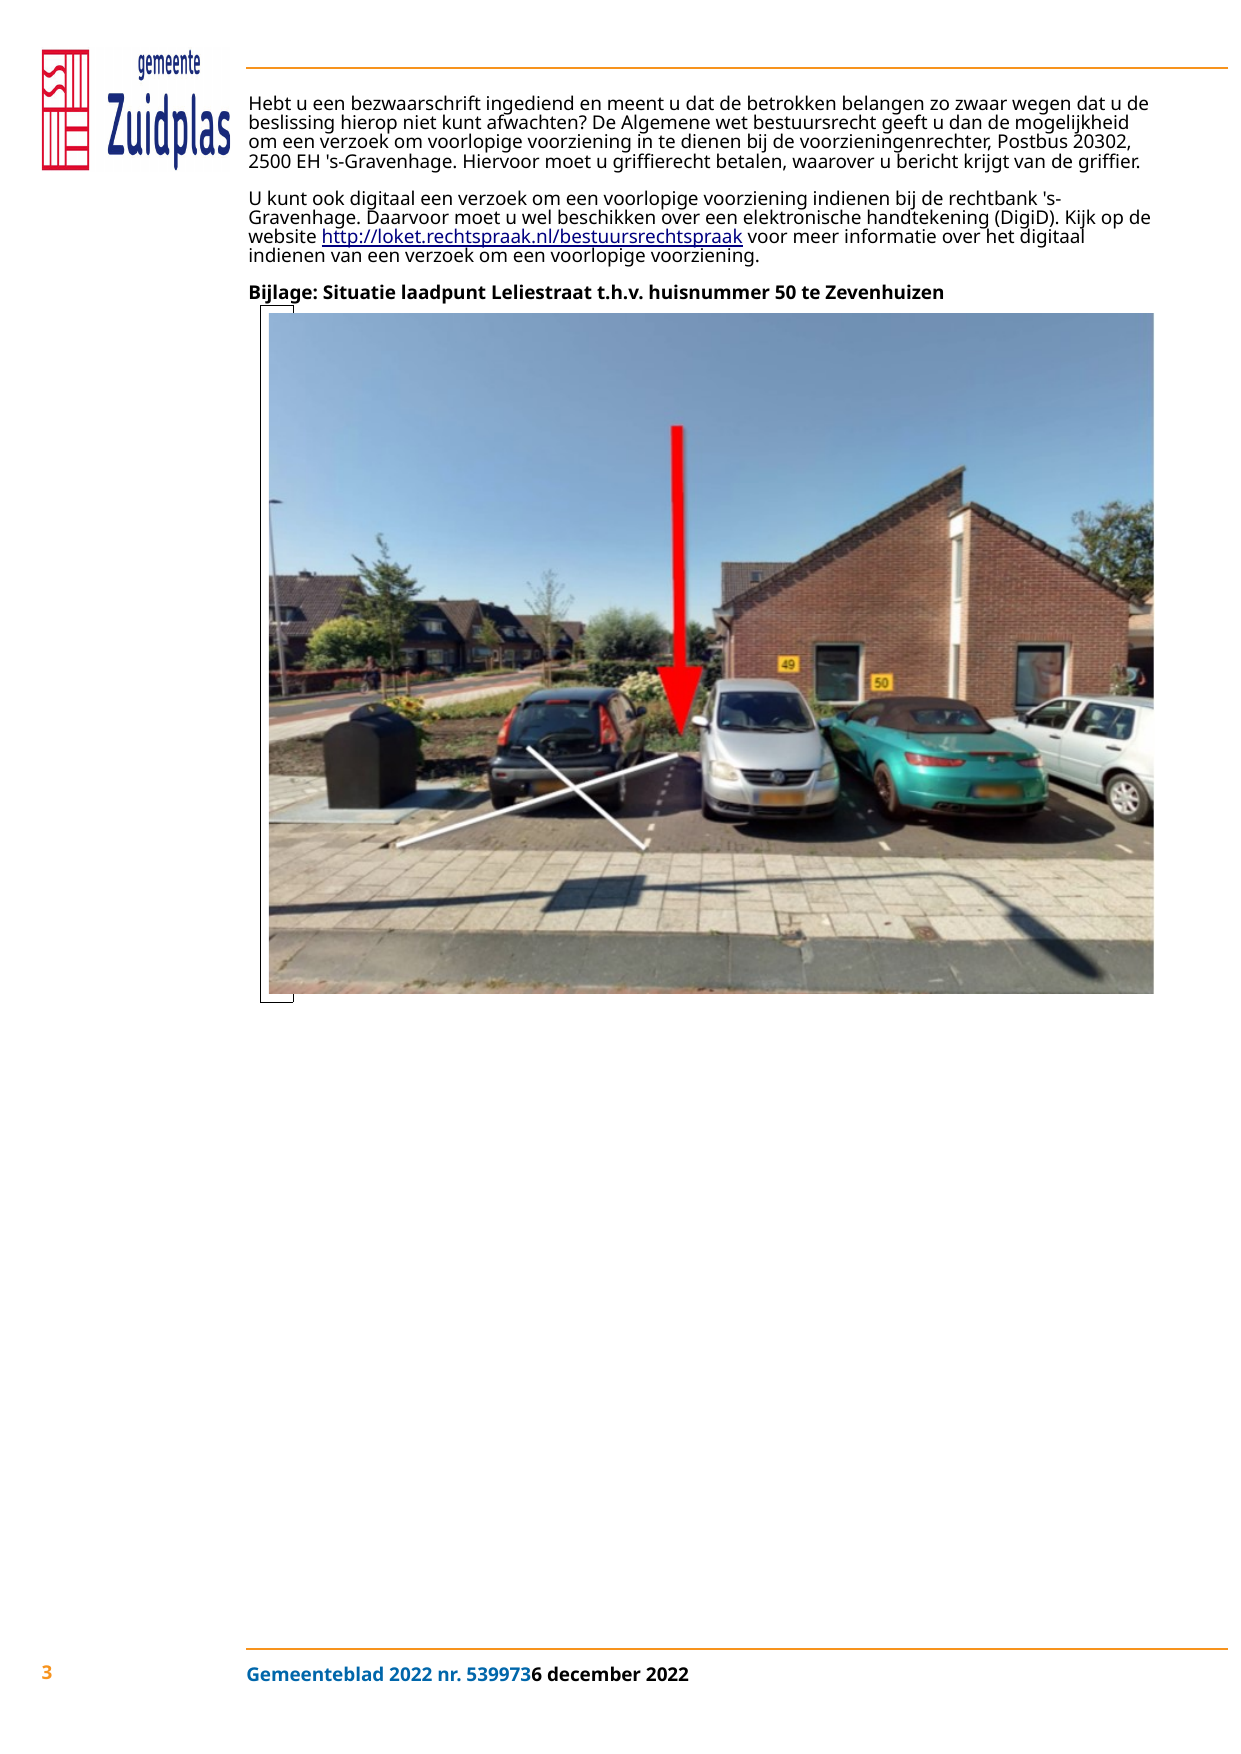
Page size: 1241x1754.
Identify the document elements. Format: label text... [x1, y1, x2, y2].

picture [41, 47, 231, 172]
text Hebt u een bezwaarschrift ingediend en meent u dat de betrokken belangen zo zwaar wegen dat u de beslissing hierop niet kunt afwachten? De Algemene wet bestuursrecht geeft u dan de mogelijkheid om een verzoek om voorlopige voorziening in te dienen bij de voorzieningenrechter, Postbus 20302, 2500 EH 's-Gravenhage. Hiervoor moet u griffierecht betalen, waarover u bericht krijgt van de griffier. [248, 95, 1152, 172]
text U kunt ook digitaal een verzoek om een voorlopige voorziening indienen bij de rechtbank 's-Gravenhage. Daarvoor moet u wel beschikken over een elektronische handtekening (DigiD). Kijk op de website http://loket.rechtspraak.nl/bestuursrechtspraak voor meer informatie over het digitaal indienen van een verzoek om een voorlopige voorziening. [248, 189, 1152, 267]
text Bijlage: Situatie laadpunt Leliestraat t.h.v. huisnummer 50 te Zevenhuizen [248, 284, 1152, 304]
picture [268, 313, 1155, 994]
